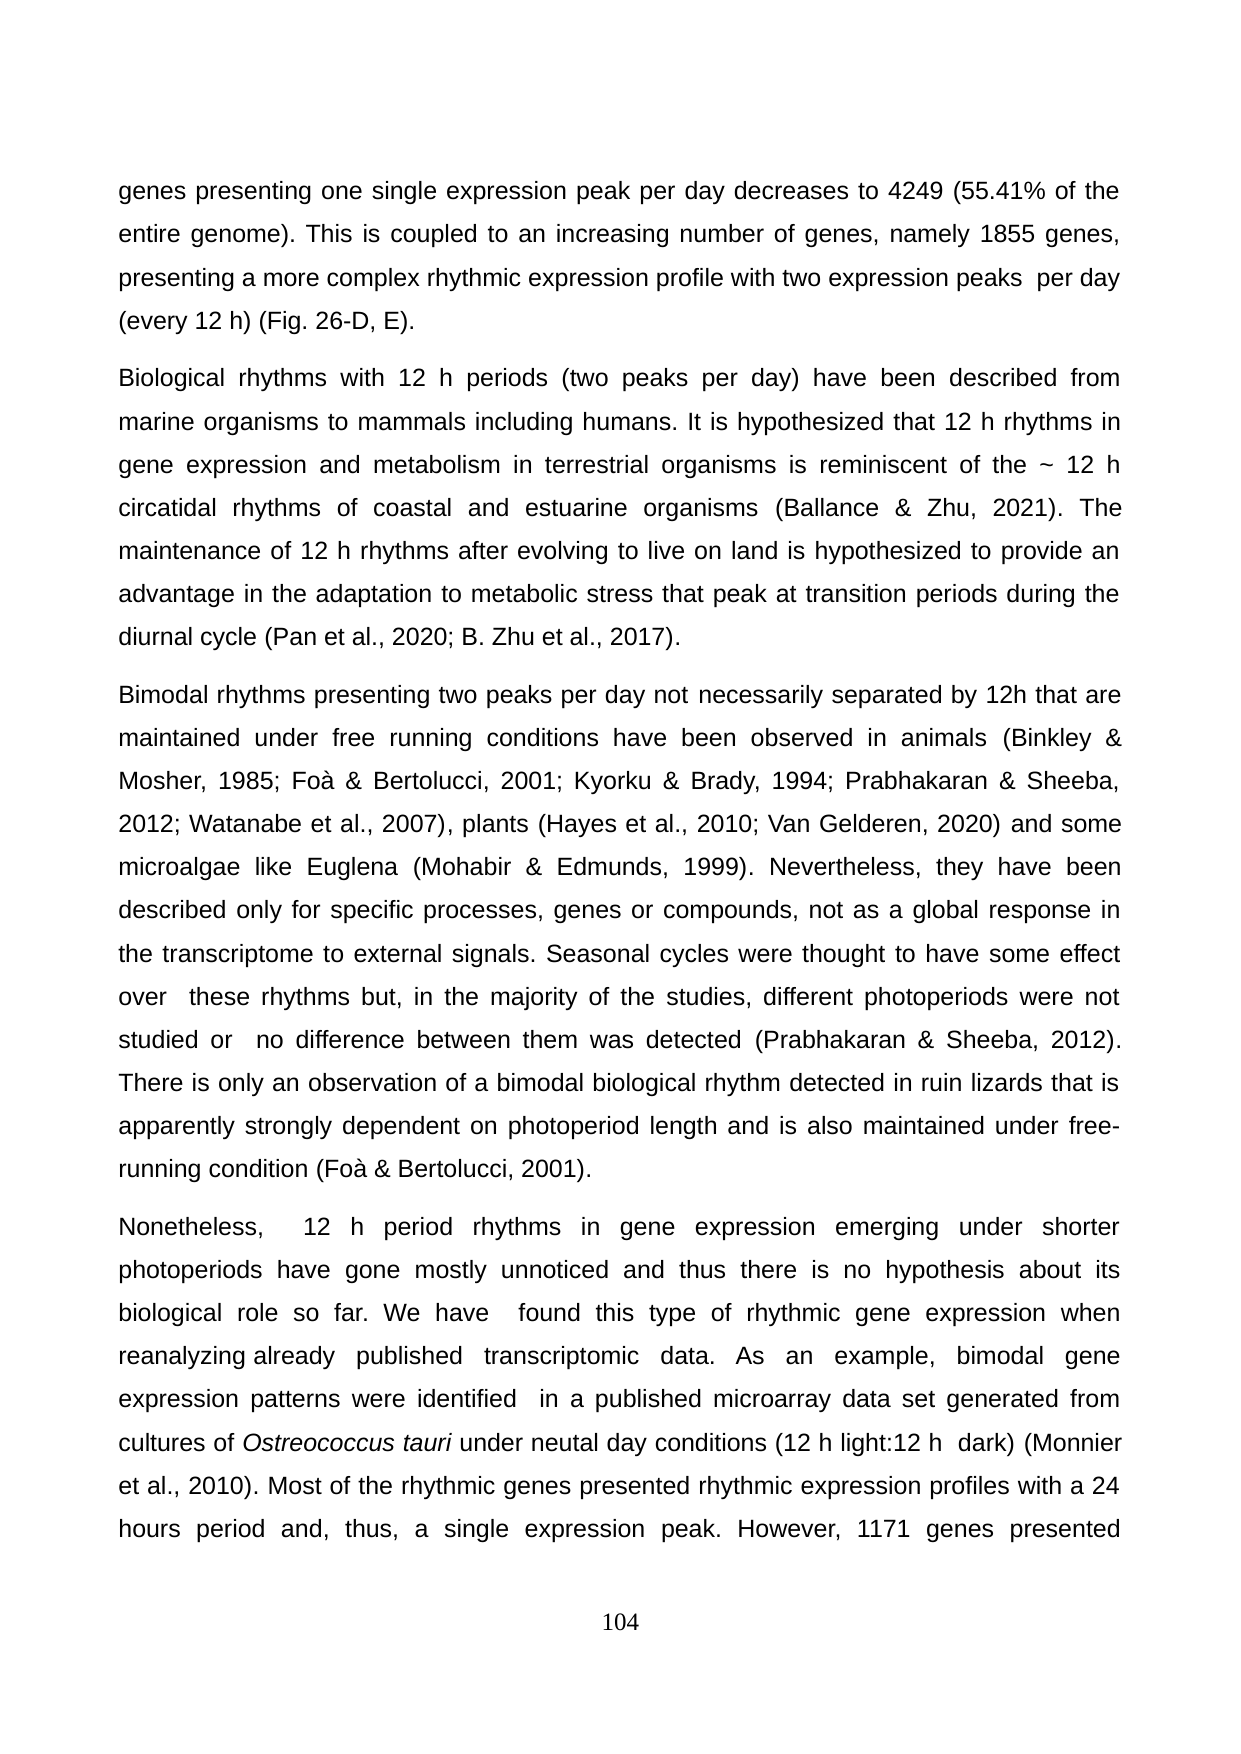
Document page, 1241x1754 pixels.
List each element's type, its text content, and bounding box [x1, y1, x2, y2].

text Bimodal rhythms presenting two peaks per day not necessarily separated by 12h that are maintained under free running conditions have been observed in animals (Binkley & Mosher, 1985; Foà & Bertolucci, 2001; Kyorku & Brady, 1994; Prabhakaran & Sheeba, 2012; Watanabe et al., 2007)⁠, plants (Hayes et al., 2010; Van Gelderen, 2020)⁠ and some microalgae like Euglena (Mohabir & Edmunds, 1999)⁠. Nevertheless, they have been described only for specific processes, genes or compounds, not as a global response in the transcriptome to external signals. Seasonal cycles were thought to have some effect over these rhythms but, in the majority of the studies, different photoperiods were not studied or no difference between them was detected (Prabhakaran & Sheeba, 2012)⁠. There is only an observation of a bimodal biological rhythm detected in ruin lizards that is apparently strongly dependent on photoperiod length and is also maintained under free-running condition (Foà & Bertolucci, 2001)⁠. [118, 680, 1122, 1183]
text Biological rhythms with 12 h periods (two peaks per day) have been described from marine organisms to mammals including humans. It is hypothesized that 12 h rhythms in gene expression and metabolism in terrestrial organisms is reminiscent of the ~ 12 h circatidal rhythms of coastal and estuarine organisms (Ballance & Zhu, 2021)⁠. The maintenance of 12 h rhythms after evolving to live on land is hypothesized to provide an advantage in the adaptation to metabolic stress that peak at transition periods during the diurnal cycle (Pan et al., 2020; B. Zhu et al., 2017)⁠. [118, 363, 1122, 651]
text genes presenting one single expression peak per day decreases to 4249 (55.41% of the entire genome). This is coupled to an increasing number of genes, namely 1855 genes, presenting a more complex rhythmic expression profile with two expression peaks per day (every 12 h) (Fig. 26-D, E). [118, 176, 1122, 334]
text Nonetheless, 12 h period rhythms in gene expression emerging under shorter photoperiods have gone mostly unnoticed and thus there is no hypothesis about its biological role so far. We have found this type of rhythmic gene expression when reanalyzing already published transcriptomic data. As an example, bimodal gene expression patterns were identified in a published microarray data set generated from cultures of Ostreococcus tauri under neutal day conditions (12 h light:12 h dark) (Monnier et al., 2010)⁠. Most of the rhythmic genes presented rhythmic expression profiles with a 24 hours period and, thus, a single expression peak. However, 1171 genes presented [118, 1212, 1122, 1543]
